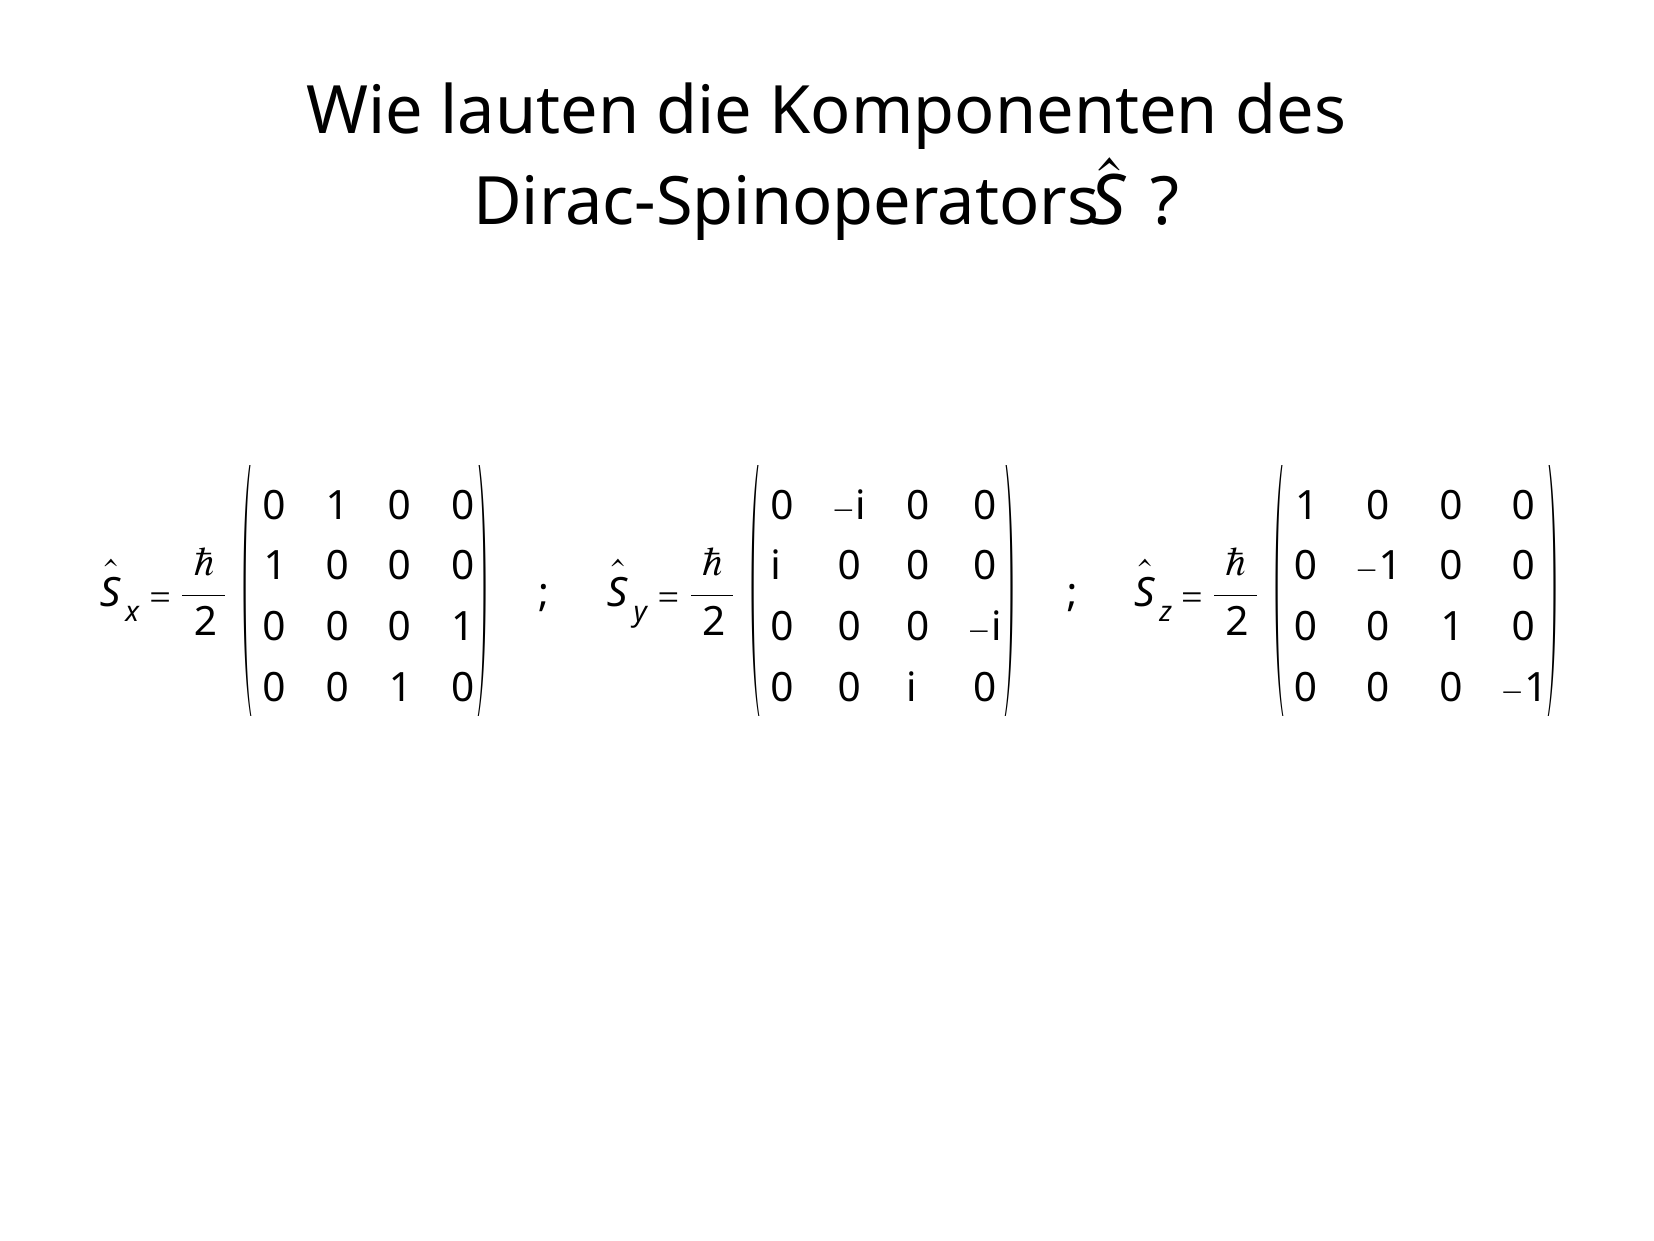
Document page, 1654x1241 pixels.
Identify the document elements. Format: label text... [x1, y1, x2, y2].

chart [93, 465, 1571, 716]
chart [1079, 154, 1139, 244]
title Wie lauten die Komponenten des Dirac‑Spinoperators ? [82, 49, 1571, 257]
